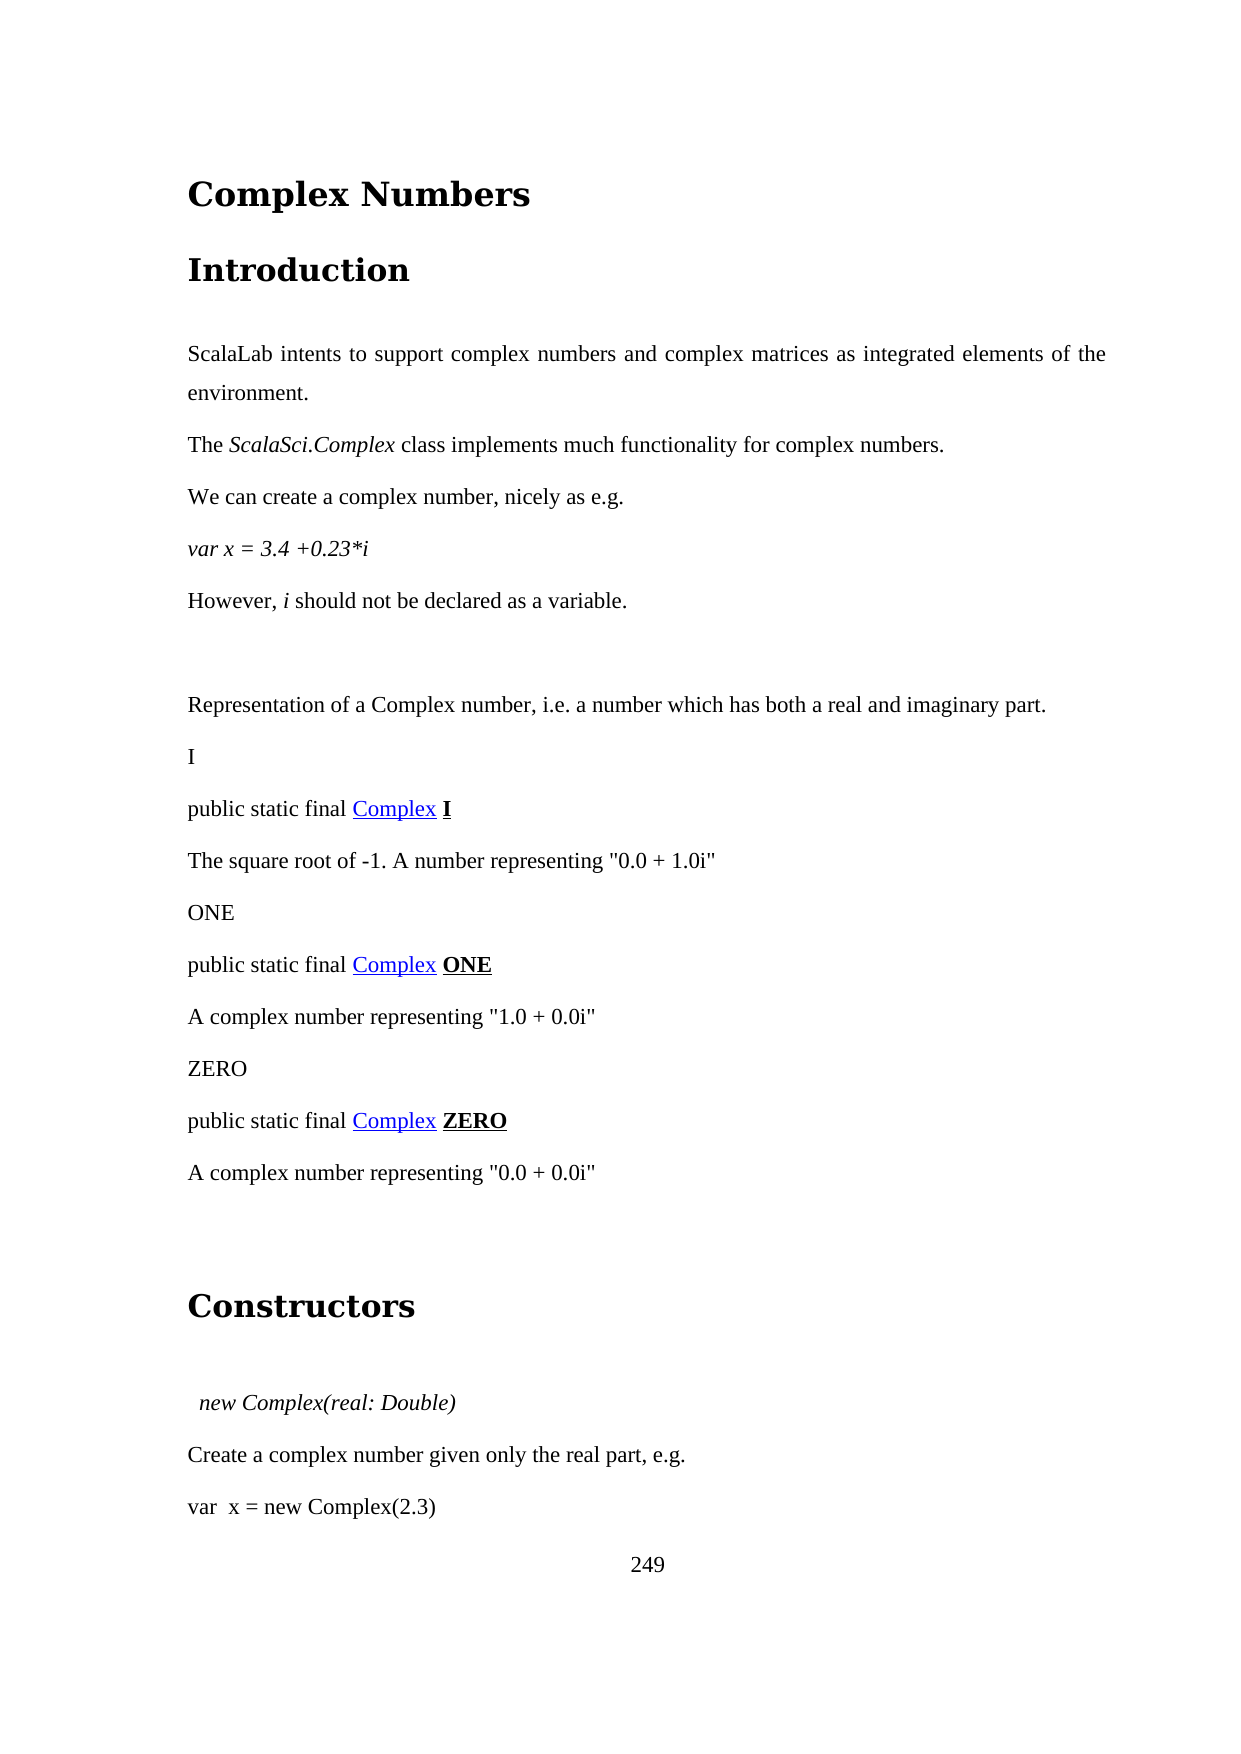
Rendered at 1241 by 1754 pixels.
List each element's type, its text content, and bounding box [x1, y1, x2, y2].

text A complex number representing "1.0 + 0.0i" [187, 1003, 1108, 1029]
text Representation of a Complex number, i.e. a number which has both a real and imaginary part. [187, 691, 1108, 717]
text The square root of -1. A number representing "0.0 + 1.0i" [187, 847, 1108, 873]
text public static final Complex ONE [187, 951, 1108, 977]
text var x = 3.4 +0.23*i [187, 535, 1108, 562]
subtitle Constructors [187, 1288, 1108, 1325]
text ZERO [187, 1055, 1108, 1081]
text A complex number representing "0.0 + 0.0i" [187, 1159, 1108, 1185]
text public static final Complex ZERO [187, 1107, 1108, 1133]
text public static final Complex I [187, 795, 1108, 821]
text The ScalaSci.Complex class implements much functionality for complex numbers. [187, 431, 1108, 458]
text ONE [187, 899, 1108, 925]
text However, i should not be declared as a variable. [187, 587, 1108, 613]
text new Complex(real: Double) [187, 1389, 1108, 1416]
subtitle Complex Numbers [187, 175, 1108, 214]
subtitle Introduction [187, 252, 1108, 288]
text I [187, 743, 1108, 769]
text We can create a complex number, nicely as e.g. [187, 483, 1108, 509]
text Create a complex number given only the real part, e.g. [187, 1441, 1108, 1467]
text ScalaLab intents to support complex numbers and complex matrices as integrated elements of the environment. [187, 340, 1108, 406]
text var x = new Complex(2.3) [187, 1493, 1108, 1519]
